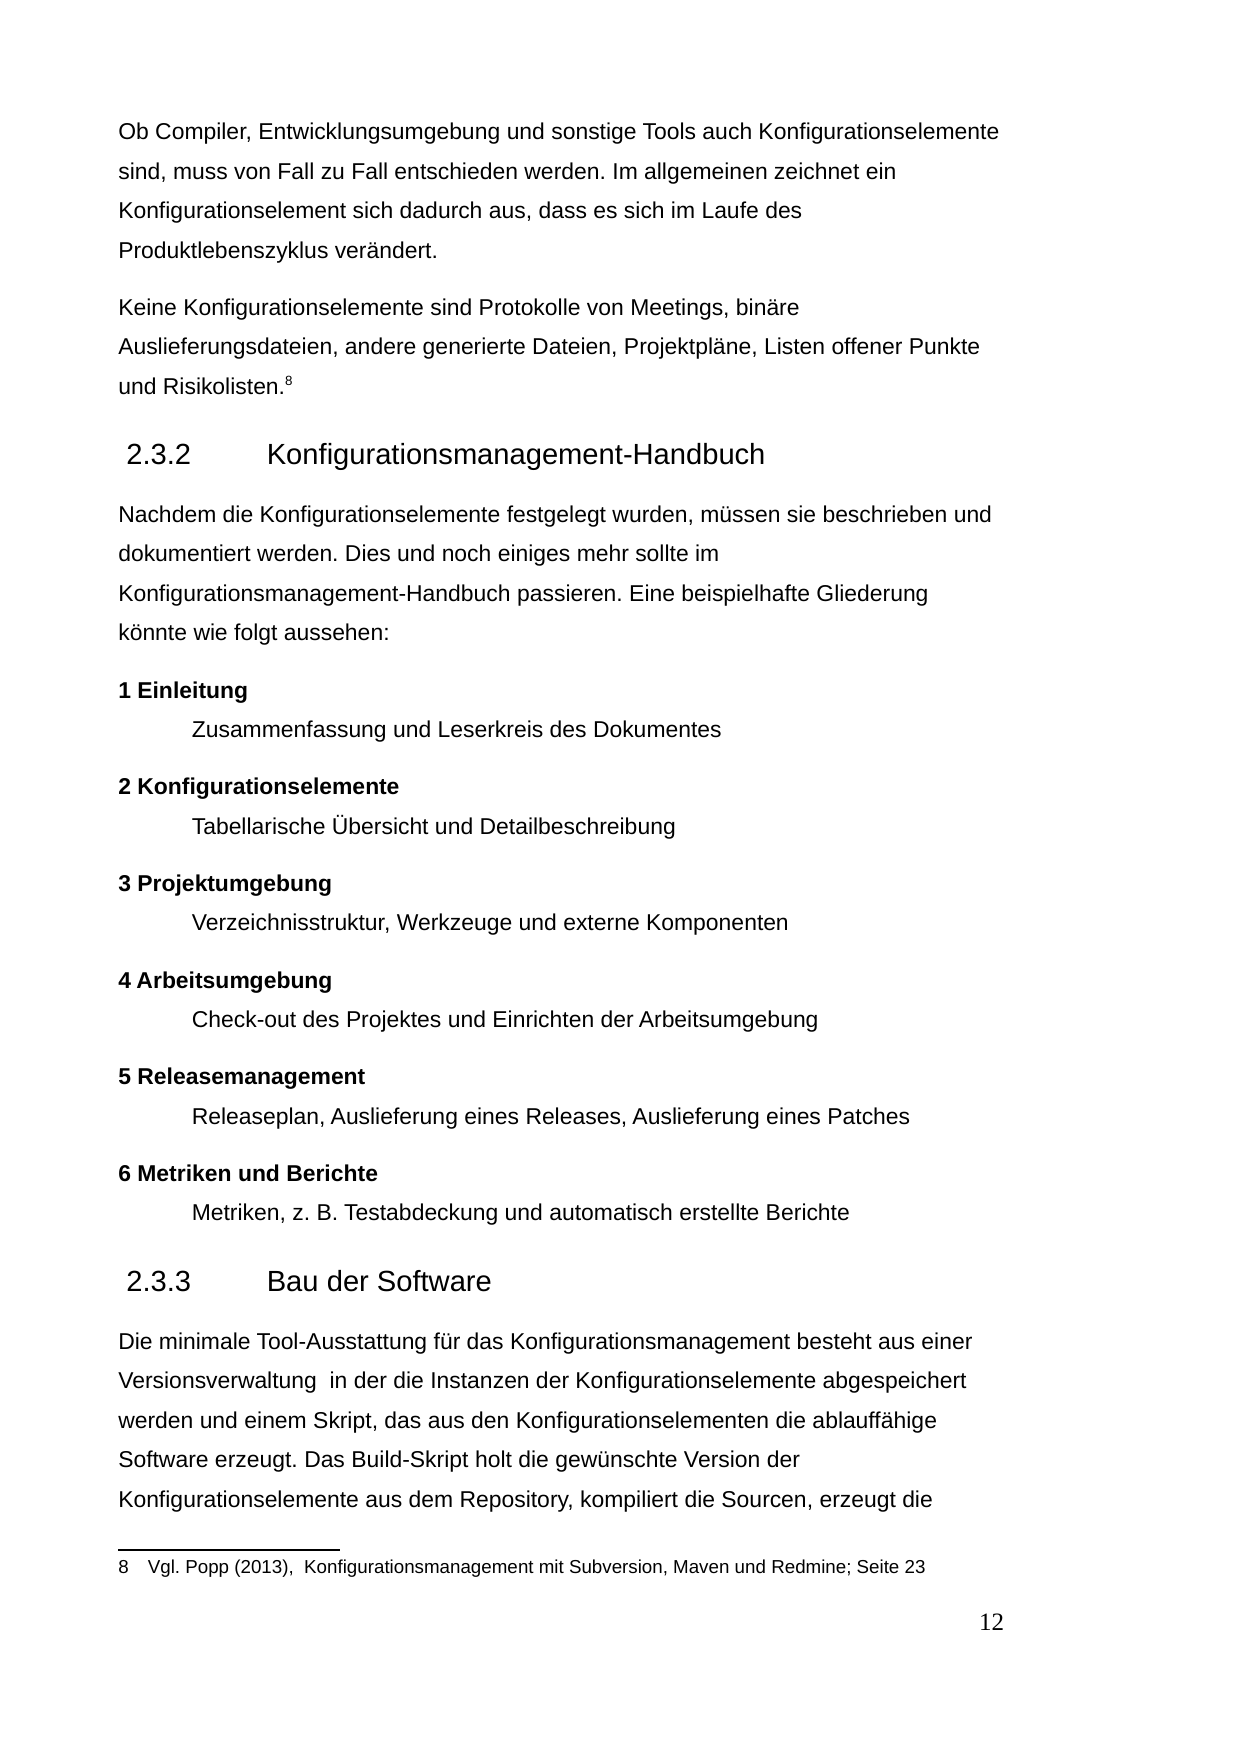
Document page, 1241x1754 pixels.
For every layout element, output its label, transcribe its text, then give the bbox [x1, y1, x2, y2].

text Nachdem die Konfigurationselemente festgelegt wurden, müssen sie beschrieben und dokumentiert werden. Dies und noch einiges mehr sollte im Konfigurationsmanagement-Handbuch passieren. Eine beispielhafte Gliederung könnte wie folgt aussehen: [118, 501, 1004, 646]
text 3 Projektumgebung Verzeichnisstruktur, Werkzeuge und externe Komponenten [118, 870, 1004, 936]
text Vgl. Popp (2013), Konfigurationsmanagement mit Subversion, Maven und Redmine; Seite 23 [118, 1556, 1004, 1578]
text 1 Einleitung Zusammenfassung und Leserkreis des Dokumentes [118, 677, 1004, 742]
text Ob Compiler, Entwicklungsumgebung und sonstige Tools auch Konfigurationselemente sind, muss von Fall zu Fall entschieden werden. Im allgemeinen zeichnet ein Konfigurationselement sich dadurch aus, dass es sich im Laufe des Produktlebenszyklus verändert. [118, 118, 1004, 263]
text 6 Metriken und Berichte Metriken, z. B. Testabdeckung und automatisch erstellte Berichte [118, 1160, 1004, 1226]
text 4 Arbeitsumgebung Check-out des Projektes und Einrichten der Arbeitsumgebung [118, 967, 1004, 1032]
subtitle Bau der Software [118, 1264, 1004, 1297]
text 2 Konfigurationselemente Tabellarische Übersicht und Detailbeschreibung [118, 773, 1004, 839]
subtitle Konfigurationsmanagement-Handbuch [118, 437, 1004, 471]
text Die minimale Tool-Ausstattung für das Konfigurationsmanagement besteht aus einer Versionsverwaltung in der die Instanzen der Konfigurationselemente abgespeichert werden und einem Skript, das aus den Konfigurationselementen die ablauffähige Software erzeugt. Das Build-Skript holt die gewünschte Version der Konfigurationselemente aus dem Repository, kompiliert die Sourcen, erzeugt die [118, 1328, 1004, 1512]
text 5 Releasemanagement Releaseplan, Auslieferung eines Releases, Auslieferung eines Patches [118, 1063, 1004, 1129]
text Keine Konfigurationselemente sind Protokolle von Meetings, binäre Auslieferungsdateien, andere generierte Dateien, Projektpläne, Listen offener Punkte und Risikolisten. [118, 294, 1004, 399]
